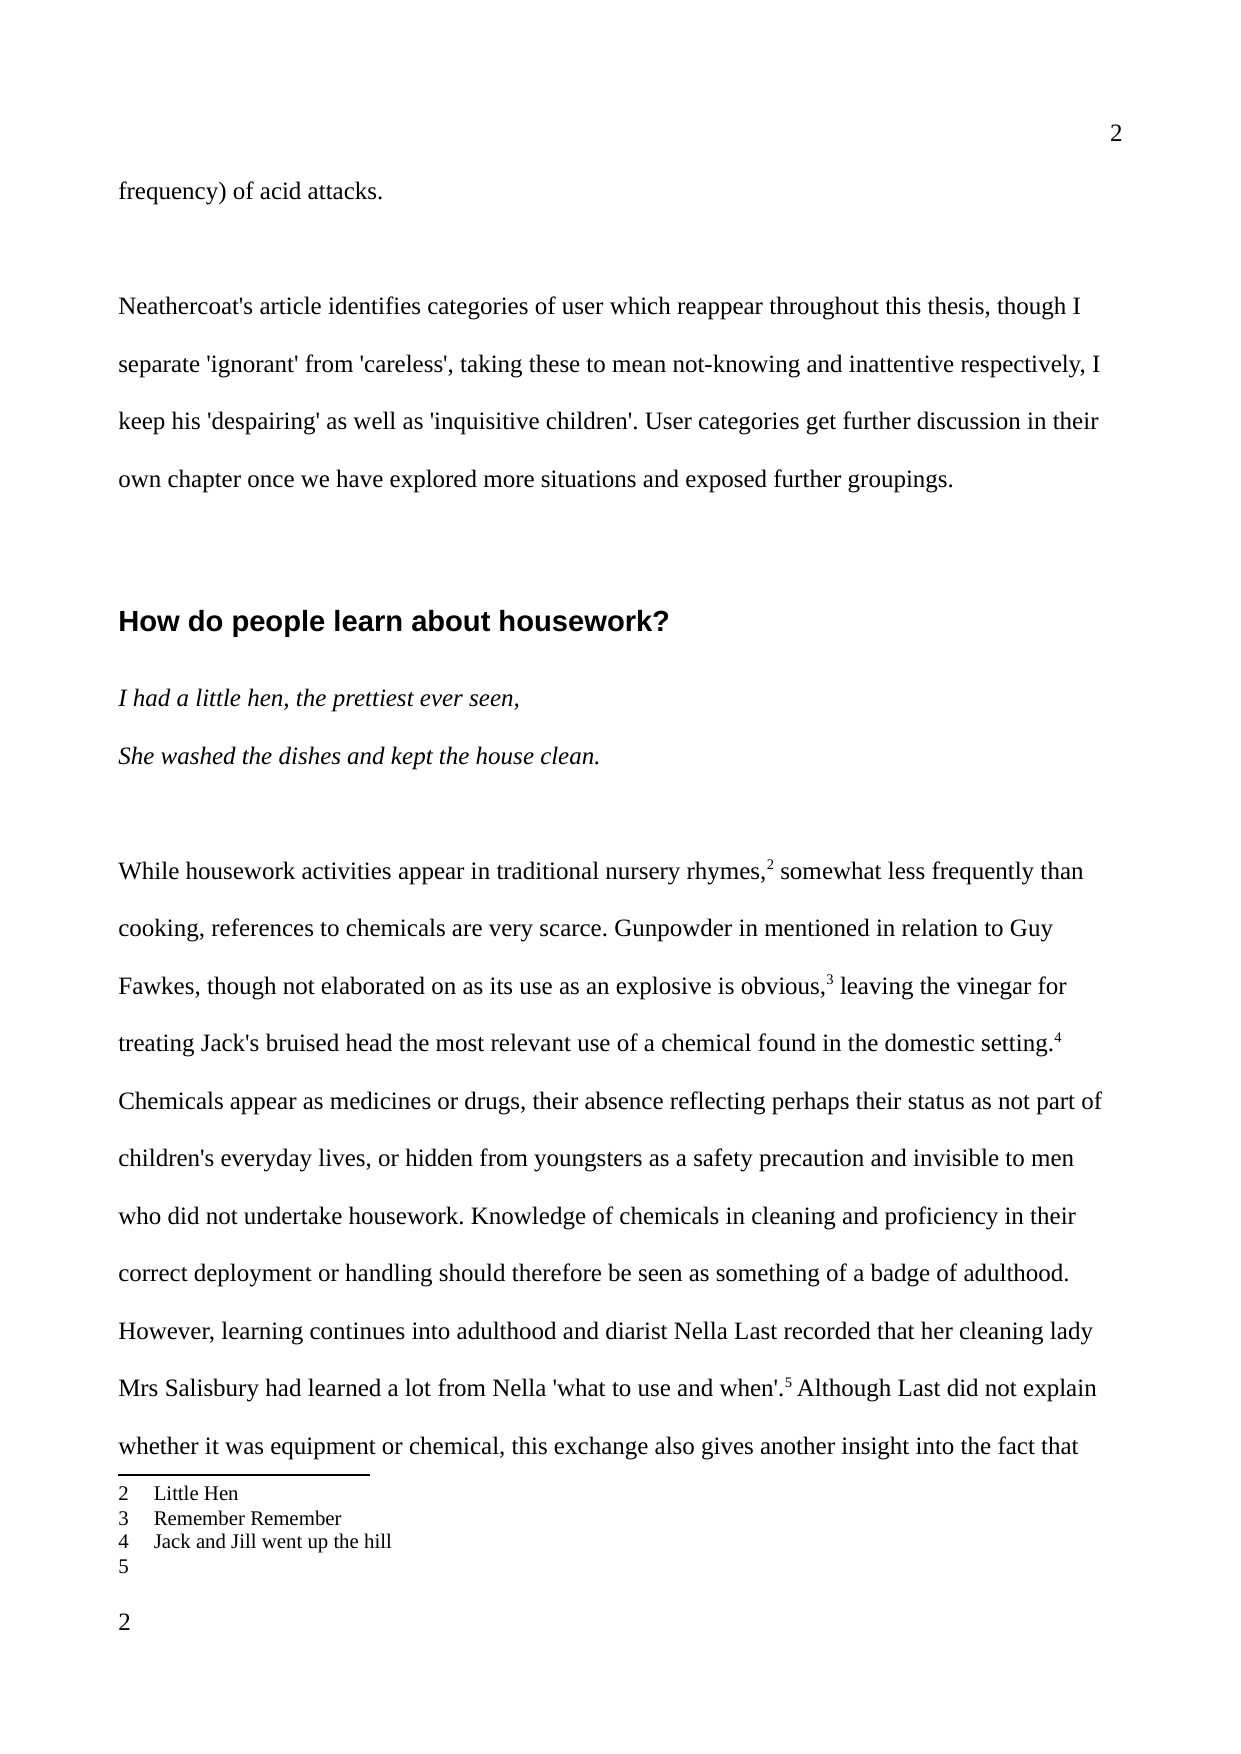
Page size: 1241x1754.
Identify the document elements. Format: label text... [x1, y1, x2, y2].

text Jack and Jill went up the hill [118, 1529, 1122, 1553]
subtitle How do people learn about housework? [118, 604, 1122, 637]
text frequency) of acid attacks. [118, 176, 1122, 205]
text Little Hen [118, 1481, 1122, 1505]
text She washed the dishes and kept the house clean. [118, 741, 1122, 770]
text Remember Remember [118, 1505, 1122, 1529]
text While housework activities appear in traditional nursery rhymes, somewhat less frequently than cooking, references to chemicals are very scarce. Gunpowder in mentioned in relation to Guy Fawkes, though not elaborated on as its use as an explosive is obvious, leaving the vinegar for treating Jack's bruised head the most relevant use of a chemical found in the domestic setting. Chemicals appear as medicines or drugs, their absence reflecting perhaps their status as not part of children's everyday lives, or hidden from youngsters as a safety precaution and invisible to men who did not undertake housework. Knowledge of chemicals in cleaning and proficiency in their correct deployment or handling should therefore be seen as something of a badge of adulthood. However, learning continues into adulthood and diarist Nella Last recorded that her cleaning lady Mrs Salisbury had learned a lot from Nella 'what to use and when'. Although Last did not explain whether it was equipment or chemical, this exchange also gives another insight into the fact that [118, 856, 1122, 1460]
text I had a little hen, the prettiest ever seen, [118, 683, 1122, 712]
text Neathercoat's article identifies categories of user which reappear throughout this thesis, though I separate 'ignorant' from 'careless', taking these to mean not-knowing and inattentive respectively, I keep his 'despairing' as well as 'inquisitive children'. User categories get further discussion in their own chapter once we have explored more situations and exposed further groupings. [118, 291, 1122, 493]
